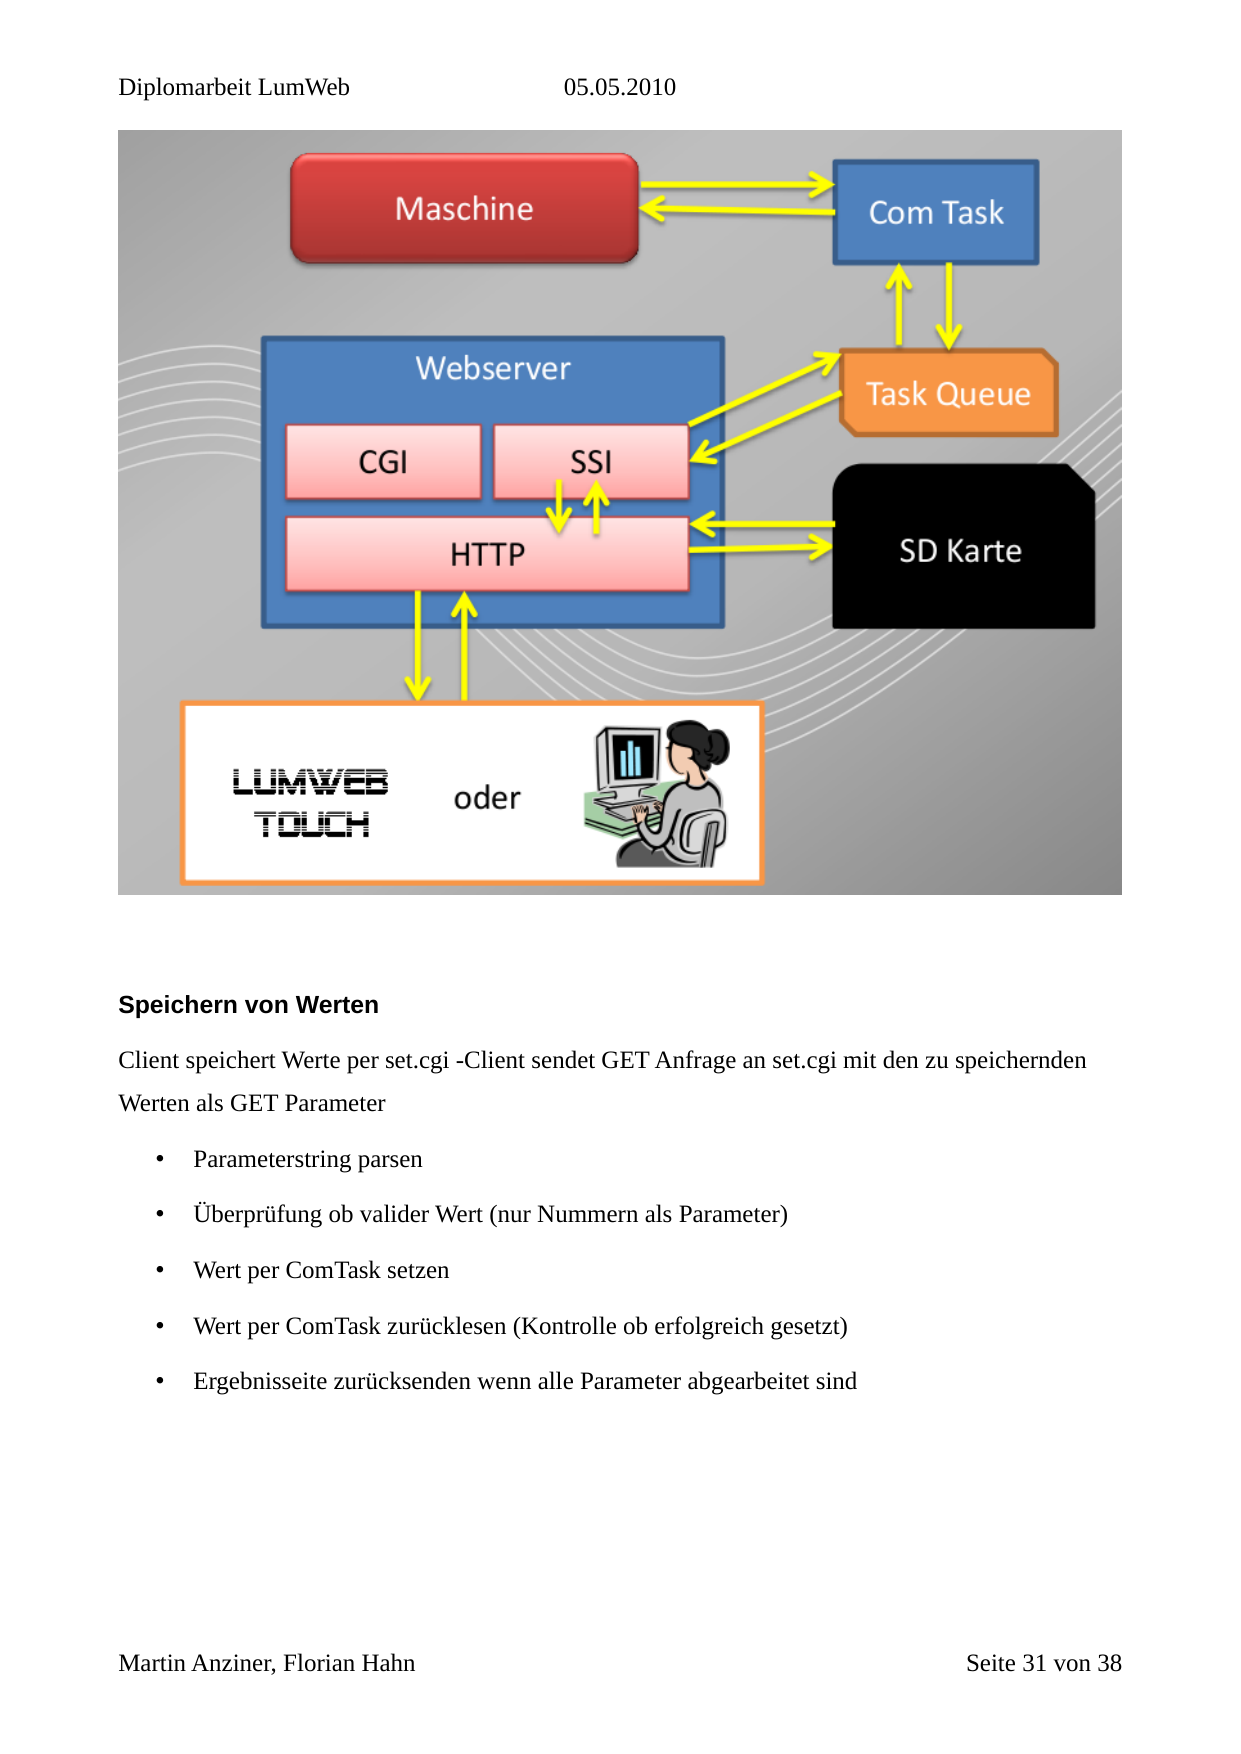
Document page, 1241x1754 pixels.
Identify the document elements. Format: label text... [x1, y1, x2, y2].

subtitle Speichern von Werten [118, 990, 1122, 1018]
list Ergebnisseite zurücksenden wenn alle Parameter abgearbeitet sind [156, 1366, 1122, 1395]
picture [118, 130, 1122, 895]
list Parameterstring parsen [156, 1144, 1122, 1173]
list Wert per ComTask setzen [156, 1255, 1122, 1284]
list Wert per ComTask zurücklesen (Kontrolle ob erfolgreich gesetzt) [156, 1311, 1122, 1339]
text Client speichert Werte per set.cgi -Client sendet GET Anfrage an set.cgi mit den zu speichernden Werten als GET Parameter [118, 1045, 1122, 1117]
list Überprüfung ob valider Wert (nur Nummern als Parameter) [156, 1199, 1122, 1228]
